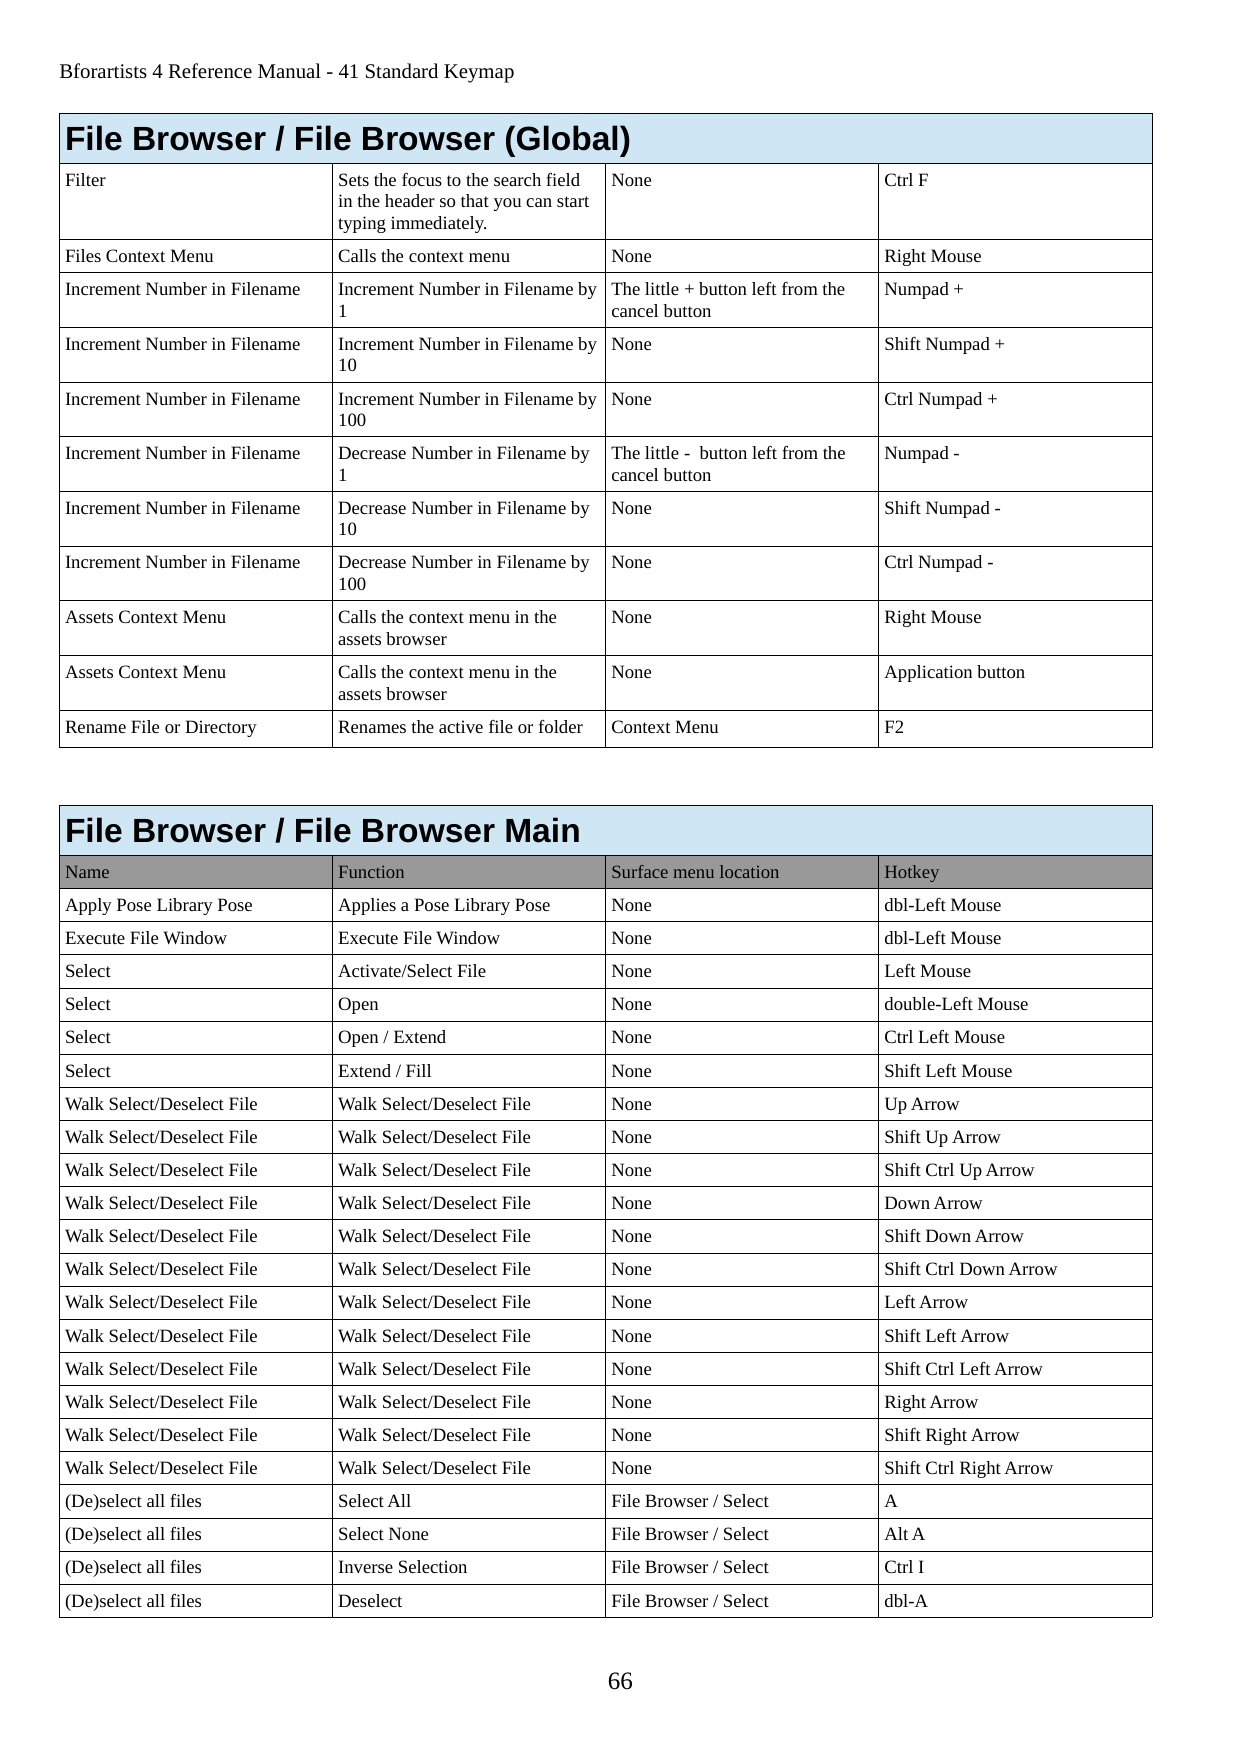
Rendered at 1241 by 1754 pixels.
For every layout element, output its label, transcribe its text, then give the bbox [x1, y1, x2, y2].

table_cell dbl-Left Mouse [879, 889, 1152, 921]
table_cell Alt A [879, 1519, 1152, 1551]
table_cell The little - button left from the cancel button [606, 437, 878, 491]
table_cell Extend / Fill [333, 1055, 605, 1087]
table_cell None [606, 1287, 878, 1319]
table_cell Walk Select/Deselect File [60, 1386, 332, 1418]
table_cell Walk Select/Deselect File [333, 1121, 605, 1153]
table_cell None [606, 1055, 878, 1087]
table_cell Application button [879, 656, 1152, 710]
table_cell None [606, 1220, 878, 1252]
table_cell None [606, 1320, 878, 1352]
table_cell Select [60, 955, 332, 987]
table_cell Walk Select/Deselect File [333, 1187, 605, 1219]
table_cell Shift Left Mouse [879, 1055, 1152, 1087]
table_cell Walk Select/Deselect File [60, 1088, 332, 1120]
table_cell Select [60, 989, 332, 1021]
table_cell None [606, 1353, 878, 1385]
table_cell Down Arrow [879, 1187, 1152, 1219]
table_cell None [606, 492, 878, 546]
table_cell Walk Select/Deselect File [333, 1088, 605, 1120]
table_cell None [606, 1121, 878, 1153]
table_cell Surface menu location [606, 856, 878, 888]
table_cell Calls the context menu [333, 240, 605, 272]
table_cell Decrease Number in Filename by 1 [333, 437, 605, 491]
table_cell Ctrl Numpad + [879, 383, 1152, 436]
table_cell Execute File Window [60, 922, 332, 954]
table_cell Walk Select/Deselect File [333, 1320, 605, 1352]
table_cell Numpad - [879, 437, 1152, 491]
table_cell Shift Ctrl Left Arrow [879, 1353, 1152, 1385]
table_cell Execute File Window [333, 922, 605, 954]
table_cell Calls the context menu in the assets browser [333, 656, 605, 710]
table_cell Increment Number in Filename [60, 437, 332, 491]
table_cell Function [333, 856, 605, 888]
table_cell Select [60, 1055, 332, 1087]
table_cell Shift Ctrl Up Arrow [879, 1154, 1152, 1186]
table_cell Sets the focus to the search field in the header so that you can start typing immediately. [333, 164, 605, 239]
table_cell None [606, 1022, 878, 1054]
table_cell Files Context Menu [60, 240, 332, 272]
table_cell Walk Select/Deselect File [60, 1121, 332, 1153]
table_cell File Browser / Select [606, 1519, 878, 1551]
table_cell Hotkey [879, 856, 1152, 888]
table_cell (De)select all files [60, 1585, 332, 1617]
table_cell (De)select all files [60, 1552, 332, 1584]
table_cell Walk Select/Deselect File [333, 1419, 605, 1451]
table_cell Walk Select/Deselect File [60, 1254, 332, 1286]
table_cell The little + button left from the cancel button [606, 273, 878, 327]
table_cell Shift Right Arrow [879, 1419, 1152, 1451]
table_cell Ctrl Numpad - [879, 547, 1152, 600]
table_cell Ctrl I [879, 1552, 1152, 1584]
table_cell Deselect [333, 1585, 605, 1617]
table_cell Walk Select/Deselect File [60, 1419, 332, 1451]
table_cell File Browser / Select [606, 1585, 878, 1617]
table_cell Shift Numpad + [879, 328, 1152, 382]
table_cell Walk Select/Deselect File [60, 1287, 332, 1319]
table_cell dbl-Left Mouse [879, 922, 1152, 954]
table_cell Increment Number in Filename [60, 273, 332, 327]
table_cell Context Menu [606, 711, 878, 747]
table_cell Walk Select/Deselect File [60, 1154, 332, 1186]
table_cell Activate/Select File [333, 955, 605, 987]
table_cell A [879, 1485, 1152, 1517]
table_cell None [606, 240, 878, 272]
table_cell Shift Left Arrow [879, 1320, 1152, 1352]
table_cell (De)select all files [60, 1519, 332, 1551]
table_cell None [606, 1386, 878, 1418]
table_cell Walk Select/Deselect File [333, 1452, 605, 1484]
table_cell None [606, 164, 878, 239]
table_cell Walk Select/Deselect File [60, 1187, 332, 1219]
table_cell Applies a Pose Library Pose [333, 889, 605, 921]
table_cell Walk Select/Deselect File [60, 1353, 332, 1385]
table_cell Walk Select/Deselect File [333, 1386, 605, 1418]
table_cell Assets Context Menu [60, 656, 332, 710]
table_cell Increment Number in Filename by 100 [333, 383, 605, 436]
table_cell None [606, 656, 878, 710]
table_cell None [606, 1254, 878, 1286]
table_cell Name [60, 856, 332, 888]
table_cell Walk Select/Deselect File [333, 1220, 605, 1252]
table_cell Shift Down Arrow [879, 1220, 1152, 1252]
table_cell None [606, 328, 878, 382]
table_cell Increment Number in Filename [60, 492, 332, 546]
table_cell File Browser / Select [606, 1485, 878, 1517]
table_header File Browser / File Browser Main [60, 806, 1152, 855]
table_cell Renames the active file or folder [333, 711, 605, 747]
table_cell Walk Select/Deselect File [333, 1254, 605, 1286]
table_cell Ctrl Left Mouse [879, 1022, 1152, 1054]
table_cell Walk Select/Deselect File [60, 1452, 332, 1484]
table_cell Increment Number in Filename by 1 [333, 273, 605, 327]
table_cell dbl-A [879, 1585, 1152, 1617]
table_cell Select [60, 1022, 332, 1054]
table_cell Left Mouse [879, 955, 1152, 987]
table_cell Inverse Selection [333, 1552, 605, 1584]
table_cell Walk Select/Deselect File [333, 1154, 605, 1186]
table_cell Increment Number in Filename [60, 383, 332, 436]
table_cell Increment Number in Filename [60, 547, 332, 600]
table_cell None [606, 601, 878, 655]
table_cell Left Arrow [879, 1287, 1152, 1319]
table_cell Walk Select/Deselect File [333, 1287, 605, 1319]
table_cell Walk Select/Deselect File [60, 1220, 332, 1252]
table_cell Shift Ctrl Down Arrow [879, 1254, 1152, 1286]
table_cell None [606, 383, 878, 436]
table_cell None [606, 1088, 878, 1120]
table_cell None [606, 922, 878, 954]
table_cell Right Mouse [879, 240, 1152, 272]
table_cell Rename File or Directory [60, 711, 332, 747]
table_cell Up Arrow [879, 1088, 1152, 1120]
table_cell None [606, 955, 878, 987]
table_cell None [606, 1419, 878, 1451]
table_cell None [606, 889, 878, 921]
table_cell Increment Number in Filename [60, 328, 332, 382]
table_cell double-Left Mouse [879, 989, 1152, 1021]
table_cell File Browser / Select [606, 1552, 878, 1584]
table_cell None [606, 1154, 878, 1186]
table_cell Numpad + [879, 273, 1152, 327]
table_cell Filter [60, 164, 332, 239]
table_cell Open [333, 989, 605, 1021]
table_cell Decrease Number in Filename by 10 [333, 492, 605, 546]
table_cell None [606, 1452, 878, 1484]
table_cell Select None [333, 1519, 605, 1551]
table_cell Ctrl F [879, 164, 1152, 239]
table_cell Walk Select/Deselect File [60, 1320, 332, 1352]
table_cell Right Mouse [879, 601, 1152, 655]
table_cell Open / Extend [333, 1022, 605, 1054]
table_cell Select All [333, 1485, 605, 1517]
table_cell None [606, 989, 878, 1021]
table_cell Shift Numpad - [879, 492, 1152, 546]
table_cell Calls the context menu in the assets browser [333, 601, 605, 655]
table_cell Shift Up Arrow [879, 1121, 1152, 1153]
table_cell Shift Ctrl Right Arrow [879, 1452, 1152, 1484]
table_cell Increment Number in Filename by 10 [333, 328, 605, 382]
table_cell Decrease Number in Filename by 100 [333, 547, 605, 600]
table_header File Browser / File Browser (Global) [60, 114, 1152, 163]
table_cell (De)select all files [60, 1485, 332, 1517]
table_cell None [606, 1187, 878, 1219]
table_cell None [606, 547, 878, 600]
table_cell Walk Select/Deselect File [333, 1353, 605, 1385]
table_cell Assets Context Menu [60, 601, 332, 655]
table_cell F2 [879, 711, 1152, 747]
table_cell Apply Pose Library Pose [60, 889, 332, 921]
table_cell Right Arrow [879, 1386, 1152, 1418]
